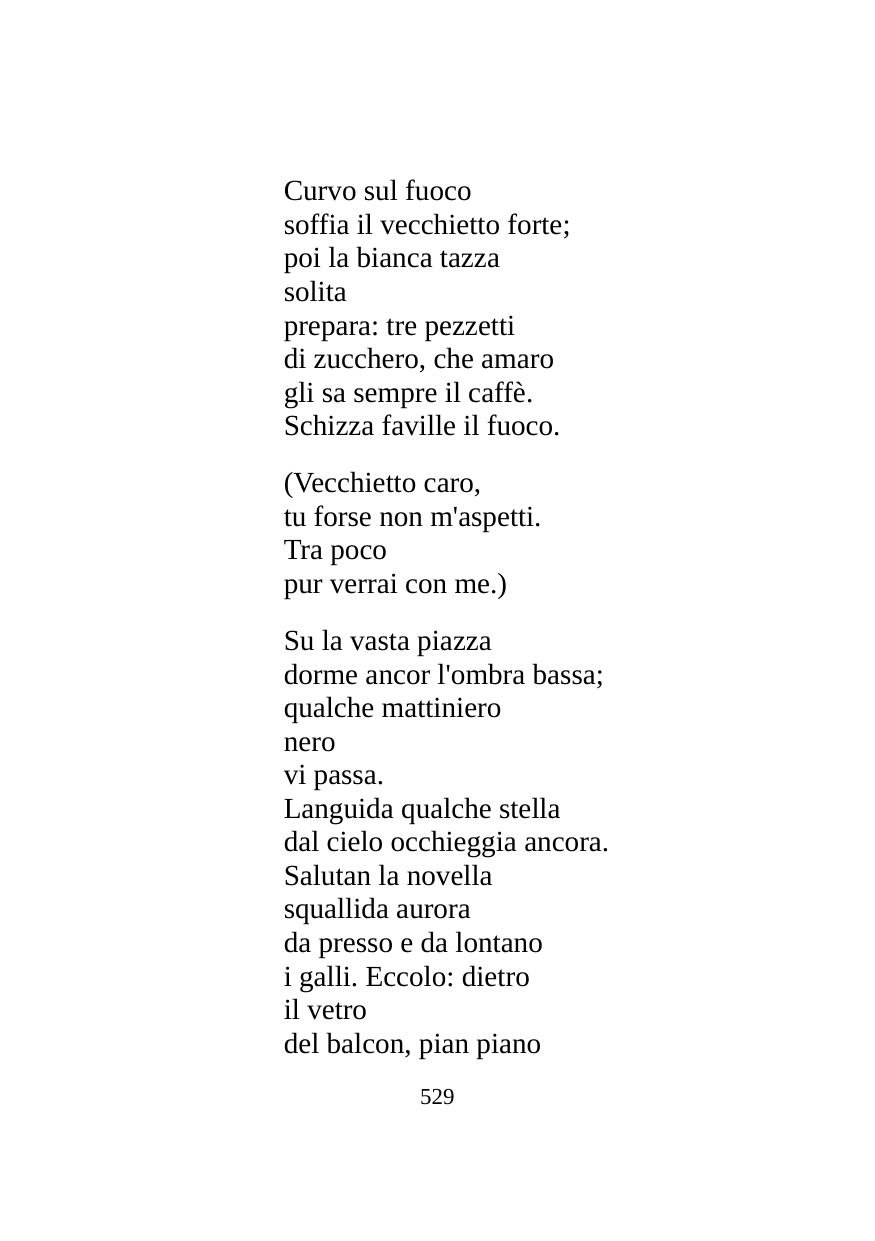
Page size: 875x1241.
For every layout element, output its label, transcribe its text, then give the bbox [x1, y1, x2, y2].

text Su la vasta piazza [106, 623, 768, 657]
text Tra poco [106, 532, 768, 566]
text (Vecchietto caro, [106, 465, 768, 499]
text i galli. Eccolo: dietro [106, 959, 768, 992]
text qualche mattiniero [106, 690, 768, 724]
text dorme ancor l'ombra bassa; [106, 657, 768, 690]
text di zucchero, che amaro [106, 341, 768, 375]
text da presso e da lontano [106, 925, 768, 959]
text dal cielo occhieggia ancora. [106, 824, 768, 858]
text vi passa. [106, 757, 768, 791]
text Curvo sul fuoco [106, 173, 768, 207]
text del balcon, pian piano [106, 1026, 768, 1059]
text soffia il vecchietto forte; [106, 207, 768, 241]
text il vetro [106, 992, 768, 1026]
text pur verrai con me.) [106, 566, 768, 599]
text gli sa sempre il caffè. [106, 375, 768, 408]
text Languida qualche stella [106, 791, 768, 824]
text nero [106, 724, 768, 757]
text poi la bianca tazza [106, 241, 768, 274]
text Schizza faville il fuoco. [106, 408, 768, 442]
text Salutan la novella [106, 858, 768, 892]
text squallida aurora [106, 892, 768, 925]
text prepara: tre pezzetti [106, 308, 768, 341]
text solita [106, 274, 768, 308]
text tu forse non m'aspetti. [106, 499, 768, 532]
